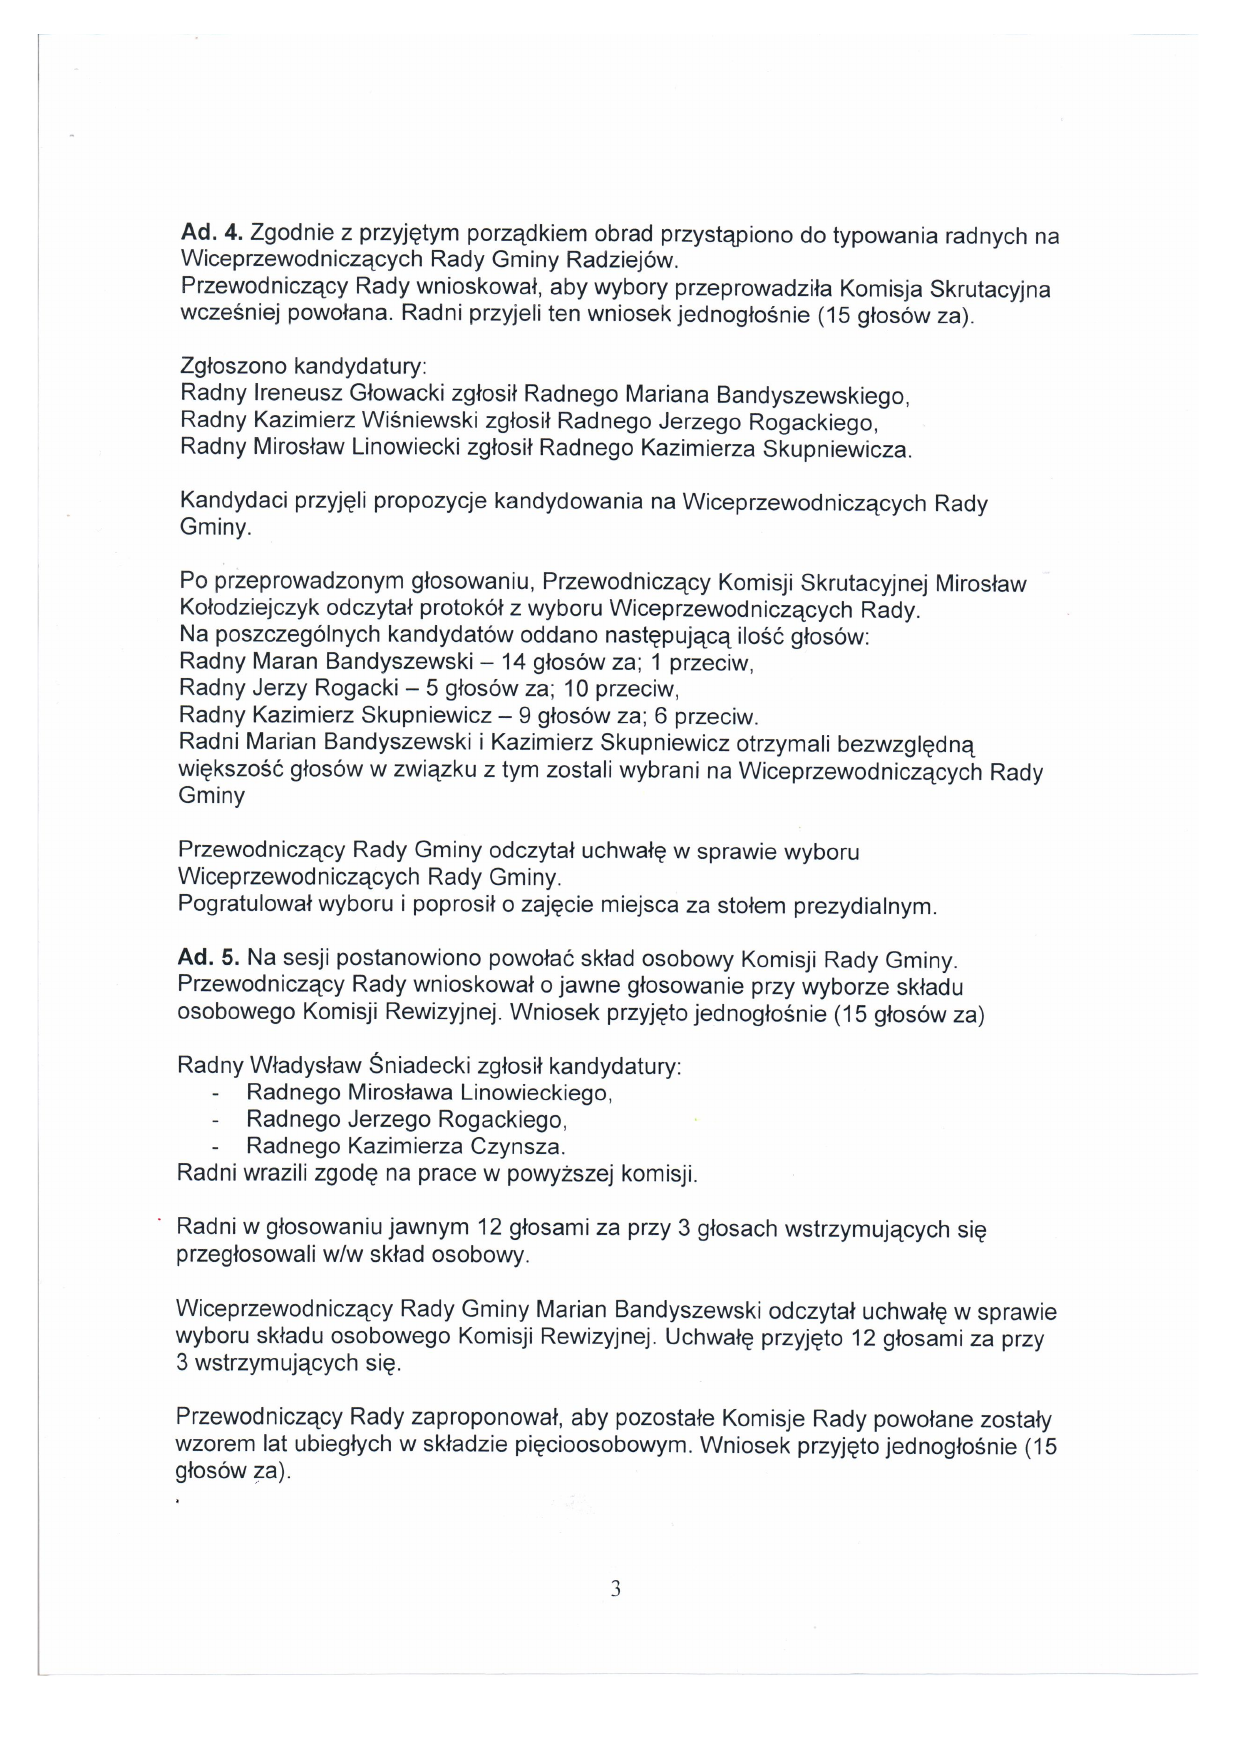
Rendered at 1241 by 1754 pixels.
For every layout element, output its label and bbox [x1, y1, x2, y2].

picture [37, 34, 1199, 1677]
